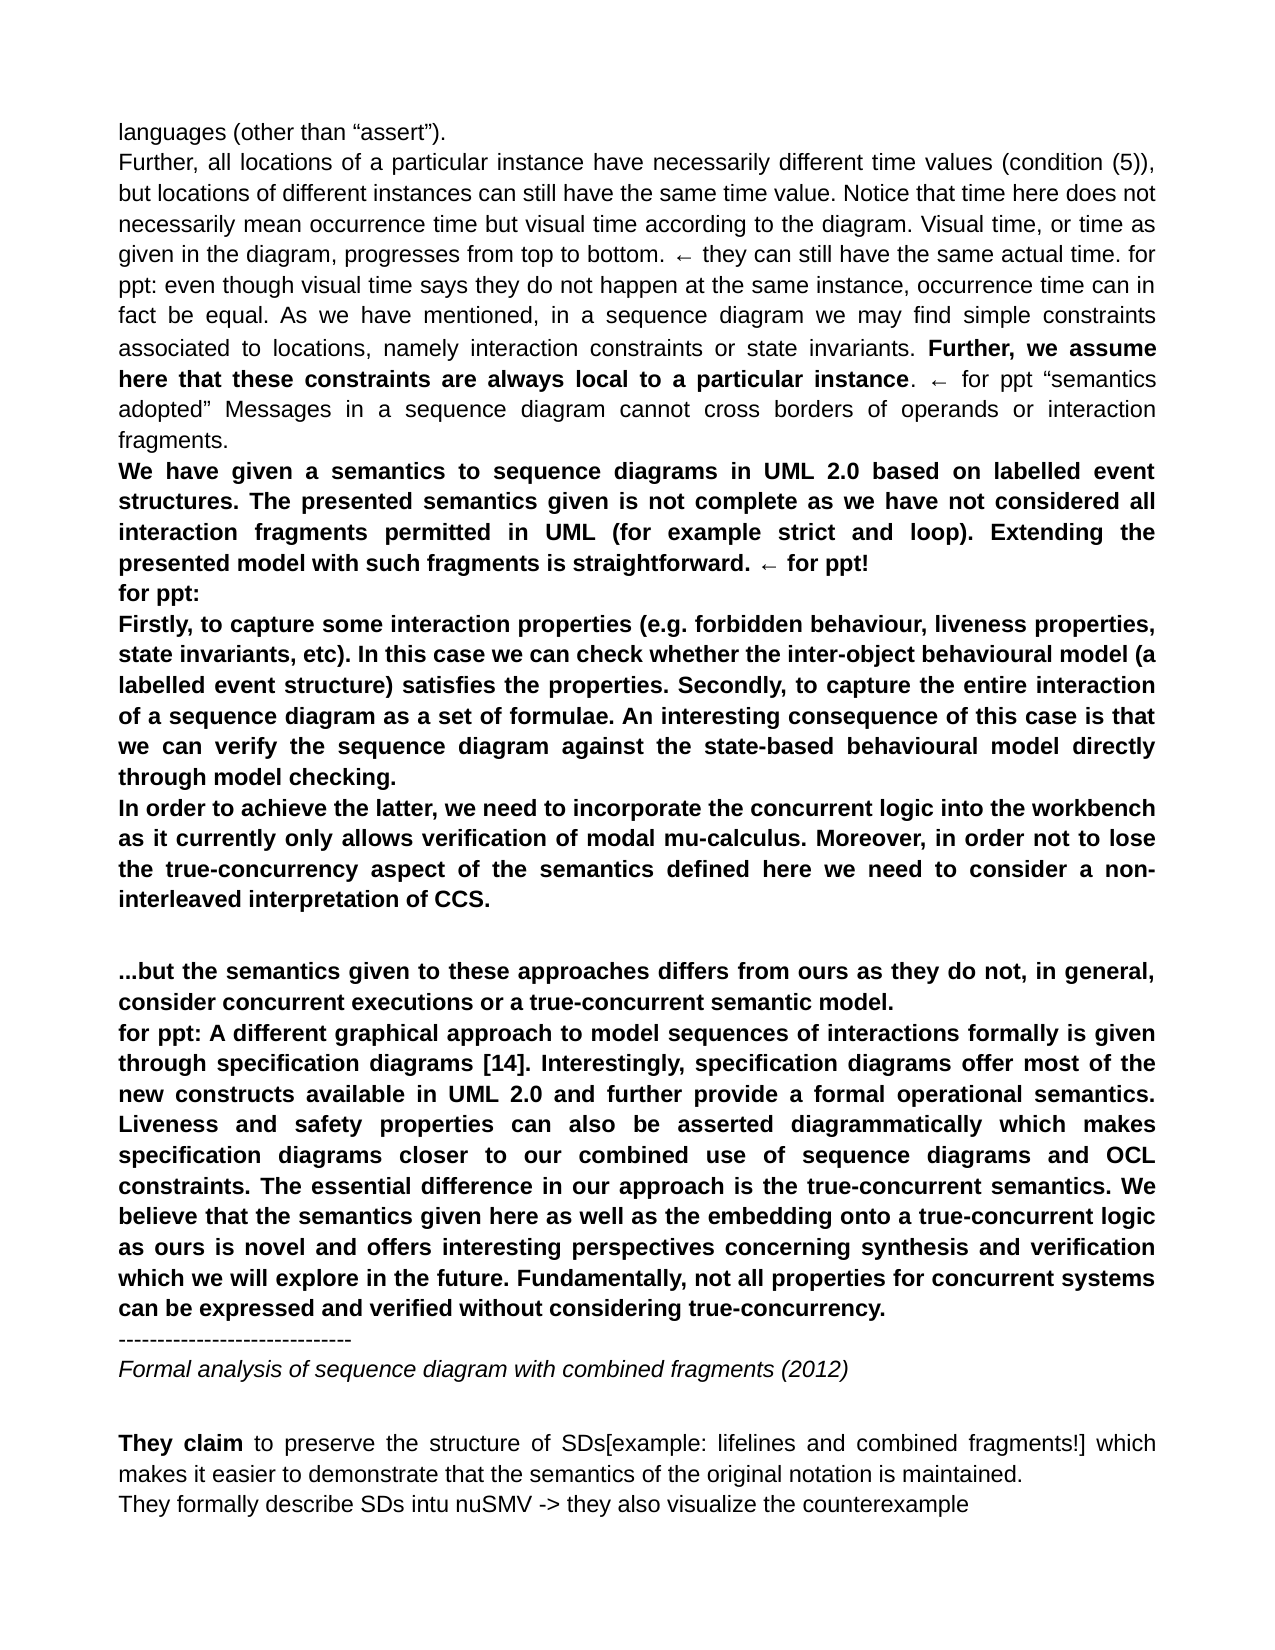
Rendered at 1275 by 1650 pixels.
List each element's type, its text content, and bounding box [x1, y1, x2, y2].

text We have given a semantics to sequence diagrams in UML 2.0 based on labelled event structures. The presented semantics given is not complete as we have not considered all interaction fragments permitted in UML (for example strict and loop). Extending the presented model with such fragments is straightforward. ← for ppt! [118, 457, 1157, 576]
text ------------------------------ [118, 1325, 1157, 1352]
text They formally describe SDs intu nuSMV -> they also visualize the counterexample [118, 1491, 1157, 1518]
text Firstly, to capture some interaction properties (e.g. forbidden behaviour, liveness properties, state invariants, etc). In this case we can check whether the inter-object behavioural model (a labelled event structure) satisfies the properties. Secondly, to capture the entire interaction of a sequence diagram as a set of formulae. An interesting consequence of this case is that we can verify the sequence diagram against the state-based behavioural model directly through model checking. [118, 610, 1157, 790]
text ...but the semantics given to these approaches differs from ours as they do not, in general, consider concurrent executions or a true-concurrent semantic model. [118, 958, 1157, 1015]
text In order to achieve the latter, we need to incorporate the concurrent logic into the workbench as it currently only allows verification of modal mu-calculus. Moreover, in order not to lose the true-concurrency aspect of the semantics defined here we need to consider a non-interleaved interpretation of CCS. [118, 794, 1157, 913]
text for ppt: A different graphical approach to model sequences of interactions formally is given through specification diagrams [14]. Interestingly, specification diagrams offer most of the new constructs available in UML 2.0 and further provide a formal operational semantics. Liveness and safety properties can also be asserted diagrammatically which makes specification diagrams closer to our combined use of sequence diagrams and OCL constraints. The essential difference in our approach is the true-concurrent semantics. We believe that the semantics given here as well as the embedding onto a true-concurrent logic as ours is novel and offers interesting perspectives concerning synthesis and verification which we will explore in the future. Fundamentally, not all properties for concurrent systems can be expressed and verified without considering true-concurrency. [118, 1019, 1157, 1321]
text Further, all locations of a particular instance have necessarily different time values (condition (5)), but locations of different instances can still have the same time value. Notice that time here does not necessarily mean occurrence time but visual time according to the diagram. Visual time, or time as given in the diagram, progresses from top to bottom. ← they can still have the same actual time. for ppt: even though visual time says they do not happen at the same instance, occurrence time can in fact be equal. As we have mentioned, in a sequence diagram we may find simple constraints associated to locations, namely interaction constraints or state invariants. Further, we assume here that these constraints are always local to a particular instance. ← for ppt “semantics adopted” Messages in a sequence diagram cannot cross borders of operands or interaction fragments. [118, 149, 1157, 453]
text languages (other than “assert”). [118, 118, 1157, 145]
text Formal analysis of sequence diagram with combined fragments (2012) [118, 1356, 1157, 1383]
text They claim to preserve the structure of SDs[example: lifelines and combined fragments!] which makes it easier to demonstrate that the semantics of the original notation is maintained. [118, 1428, 1157, 1487]
text for ppt: [118, 579, 1157, 606]
